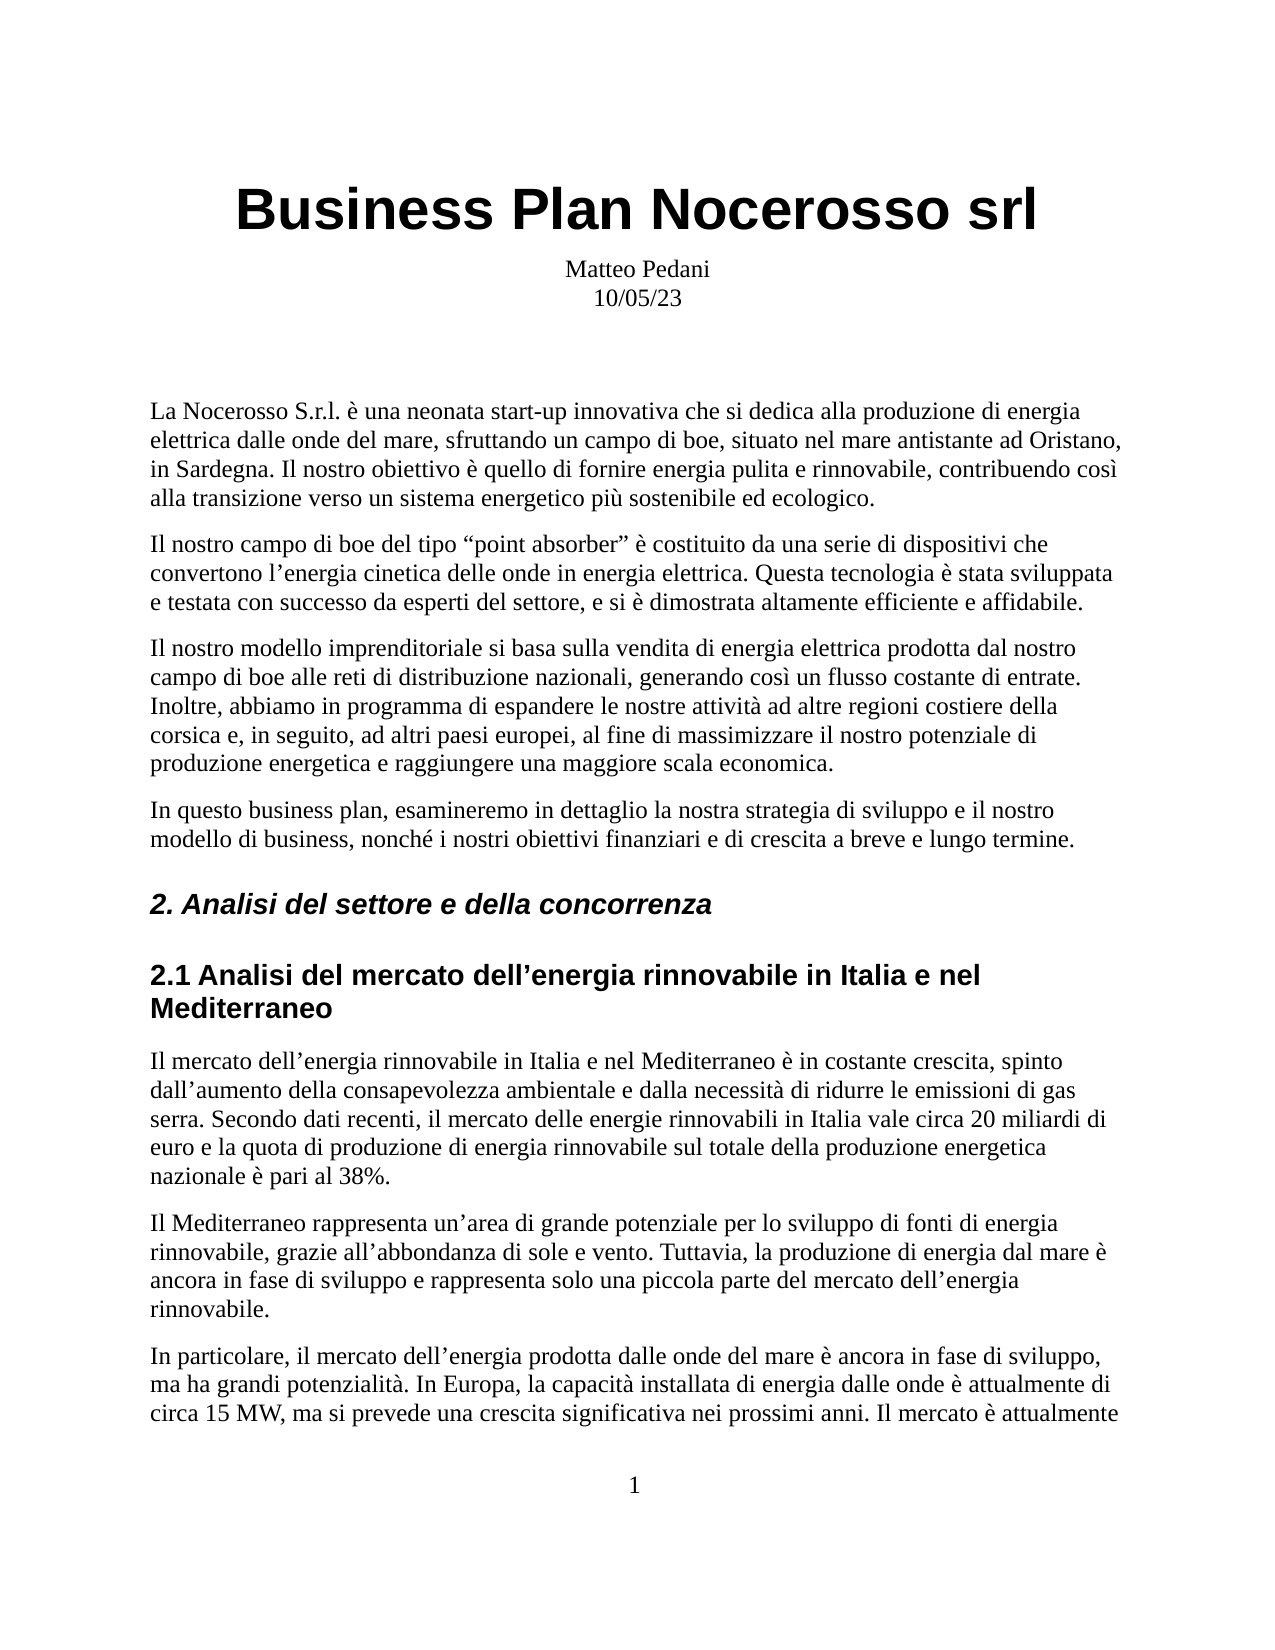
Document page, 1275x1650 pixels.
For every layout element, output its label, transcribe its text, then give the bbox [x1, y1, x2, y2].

text Il nostro modello imprenditoriale si basa sulla vendita di energia elettrica prodotta dal nostro campo di boe alle reti di distribuzione nazionali, generando così un flusso costante di entrate. Inoltre, abbiamo in programma di espandere le nostre attività ad altre regioni costiere della corsica e, in seguito, ad altri paesi europei, al fine di massimizzare il nostro potenziale di produzione energetica e raggiungere una maggiore scala economica. [150, 633, 1125, 777]
title Business Plan Nocerosso srl [150, 175, 1125, 242]
subtitle 2.1 Analisi del mercato dell’energia rinnovabile in Italia e nel Mediterraneo [150, 958, 1125, 1025]
text 10/05/23 [150, 283, 1125, 312]
subtitle 2. Analisi del settore e della concorrenza [150, 887, 1125, 920]
text Il Mediterraneo rappresenta un’area di grande potenziale per lo sviluppo di fonti di energia rinnovabile, grazie all’abbondanza di sole e vento. Tuttavia, la produzione di energia dal mare è ancora in fase di sviluppo e rappresenta solo una piccola parte del mercato dell’energia rinnovabile. [150, 1208, 1125, 1323]
text Il mercato dell’energia rinnovabile in Italia e nel Mediterraneo è in costante crescita, spinto dall’aumento della consapevolezza ambientale e dalla necessità di ridurre le emissioni di gas serra. Secondo dati recenti, il mercato delle energie rinnovabili in Italia vale circa 20 miliardi di euro e la quota di produzione di energia rinnovabile sul totale della produzione energetica nazionale è pari al 38%. [150, 1046, 1125, 1190]
text Il nostro campo di boe del tipo “point absorber” è costituito da una serie di dispositivi che convertono l’energia cinetica delle onde in energia elettrica. Questa tecnologia è stata sviluppata e testata con successo da esperti del settore, e si è dimostrata altamente efficiente e affidabile. [150, 529, 1125, 616]
text Matteo Pedani [150, 254, 1125, 283]
text In particolare, il mercato dell’energia prodotta dalle onde del mare è ancora in fase di sviluppo, ma ha grandi potenzialità. In Europa, la capacità installata di energia dalle onde è attualmente di circa 15 MW, ma si prevede una crescita significativa nei prossimi anni. Il mercato è attualmente [150, 1341, 1125, 1427]
text La Nocerosso S.r.l. è una neonata start-up innovativa che si dedica alla produzione di energia elettrica dalle onde del mare, sfruttando un campo di boe, situato nel mare antistante ad Oristano, in Sardegna. Il nostro obiettivo è quello di fornire energia pulita e rinnovabile, contribuendo così alla transizione verso un sistema energetico più sostenibile ed ecologico. [150, 396, 1125, 511]
text In questo business plan, esamineremo in dettaglio la nostra strategia di sviluppo e il nostro modello di business, nonché i nostri obiettivi finanziari e di crescita a breve e lungo termine. [150, 795, 1125, 853]
